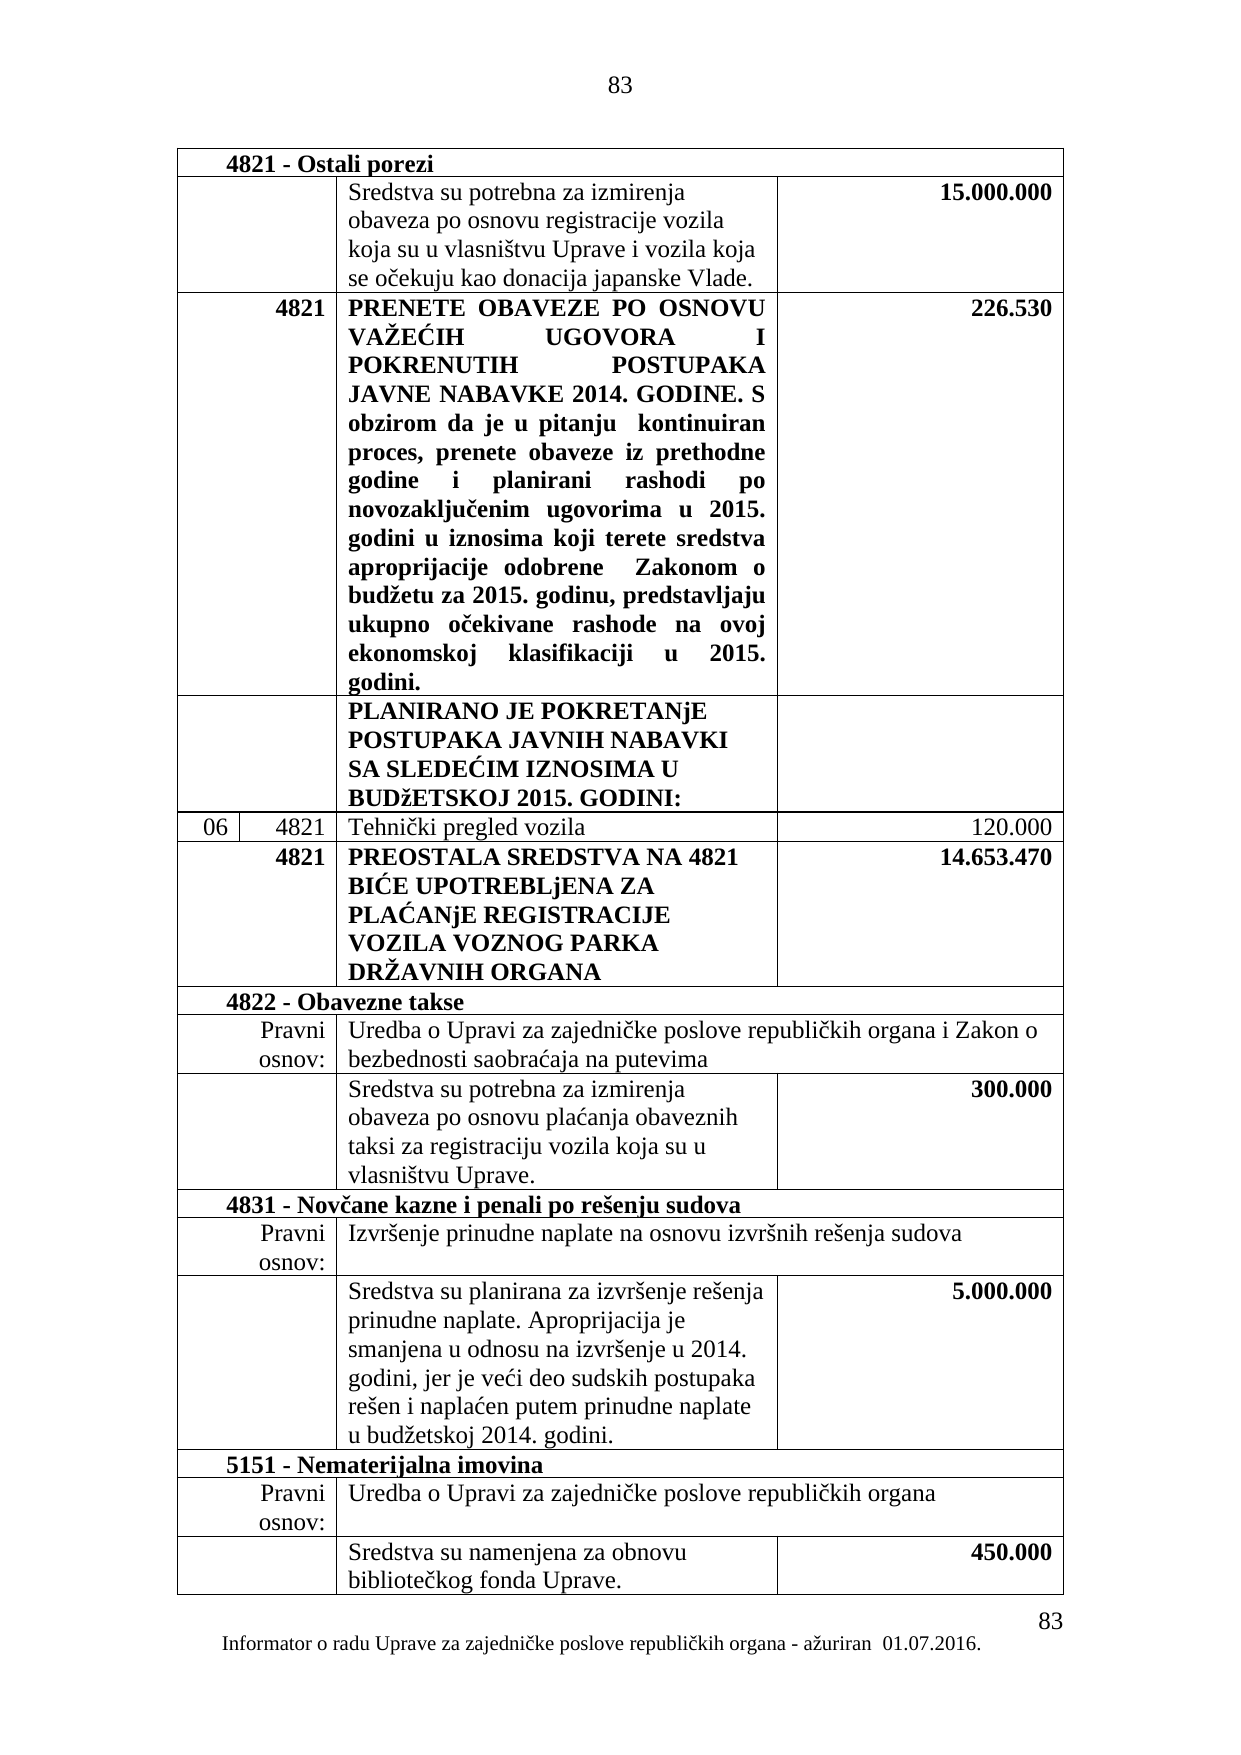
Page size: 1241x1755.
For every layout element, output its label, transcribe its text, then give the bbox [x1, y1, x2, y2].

table_cell [178, 177, 336, 292]
table_cell 226.530 [778, 293, 1063, 695]
table_cell PLANIRANO JE POKRETANјE POSTUPAKA JAVNIH NABAVKI SA SLEDEĆIM IZNOSIMA U BUDžETSKOJ 2015. GODINI: [337, 696, 777, 811]
table_cell Izvršenje prinudne naplate na osnovu izvršnih rešenja sudova [337, 1218, 1063, 1275]
table_cell Uredba o Upravi za zajedničke poslove republičkih organa [337, 1478, 1063, 1536]
table_cell 14.653.470 [778, 842, 1063, 986]
table_cell 06 [178, 813, 239, 841]
table_cell 4821 - Ostali porezi [178, 149, 1063, 176]
table_cell [178, 696, 336, 811]
table_cell PRENETE OBAVEZE PO OSNOVU VAŽEĆIH UGOVORA I POKRENUTIH POSTUPAKA JAVNE NABAVKE 2014. GODINE. S obzirom da je u pitanju kontinuiran proces, prenete obaveze iz prethodne godine i planirani rashodi po novozaklјučenim ugovorima u 2015. godini u iznosima koji terete sredstva aproprijacije odobrene Zakonom o budžetu za 2015. godinu, predstavlјaju ukupno očekivane rashode na ovoj ekonomskoj klasifikaciji u 2015. godini. [337, 293, 777, 695]
table_cell Sredstva su potrebna za izmirenja obaveza po osnovu registracije vozila koja su u vlasništvu Uprave i vozila koja se očekuju kao donacija japanske Vlade. [337, 177, 777, 292]
table_cell 5.000.000 [778, 1276, 1063, 1449]
table_cell PREOSTALA SREDSTVA NA 4821 BIĆE UPOTREBLjENA ZA PLAĆANјE REGISTRACIJE VOZILA VOZNOG PARKA DRŽAVNIH ORGANA [337, 842, 777, 986]
table_cell 15.000.000 [778, 177, 1063, 292]
table_cell Pravni osnov: [178, 1478, 336, 1536]
table_cell 450.000 [778, 1537, 1063, 1594]
table_cell 4822 - Obavezne takse [178, 987, 1063, 1014]
table_cell 4821 [178, 842, 336, 986]
table_cell Sredstva su planirana za izvršenje rešenja prinudne naplate. Aproprijacija je smanjena u odnosu na izvršenje u 2014. godini, jer je veći deo sudskih postupaka rešen i naplaćen putem prinudne naplate u budžetskoj 2014. godini. [337, 1276, 777, 1449]
table_cell [778, 696, 1063, 811]
table_cell 120.000 [778, 813, 1063, 841]
table_cell 4821 [240, 813, 336, 841]
table_cell 5151 - Nematerijalna imovina [178, 1450, 1063, 1477]
table_cell Sredstva su potrebna za izmirenja obaveza po osnovu plaćanja obaveznih taksi za registraciju vozila koja su u vlasništvu Uprave. [337, 1074, 777, 1189]
table_cell Uredba o Upravi za zajedničke poslove republičkih organa i Zakon o bezbednosti saobraćaja na putevima [337, 1015, 1063, 1073]
table_cell Sredstva su namenjena za obnovu bibliotečkog fonda Uprave. [337, 1537, 777, 1594]
table_cell [178, 1276, 336, 1449]
table_cell 300.000 [778, 1074, 1063, 1189]
table_cell Tehnički pregled vozila [337, 813, 777, 841]
table_cell 4821 [178, 293, 336, 695]
table_cell [178, 1074, 336, 1189]
table_cell Pravni osnov: [178, 1218, 336, 1275]
table_cell [178, 1537, 336, 1594]
table_cell 4831 - Novčane kazne i penali po rešenju sudova [178, 1190, 1063, 1217]
table_cell Pravni osnov: [178, 1015, 336, 1073]
